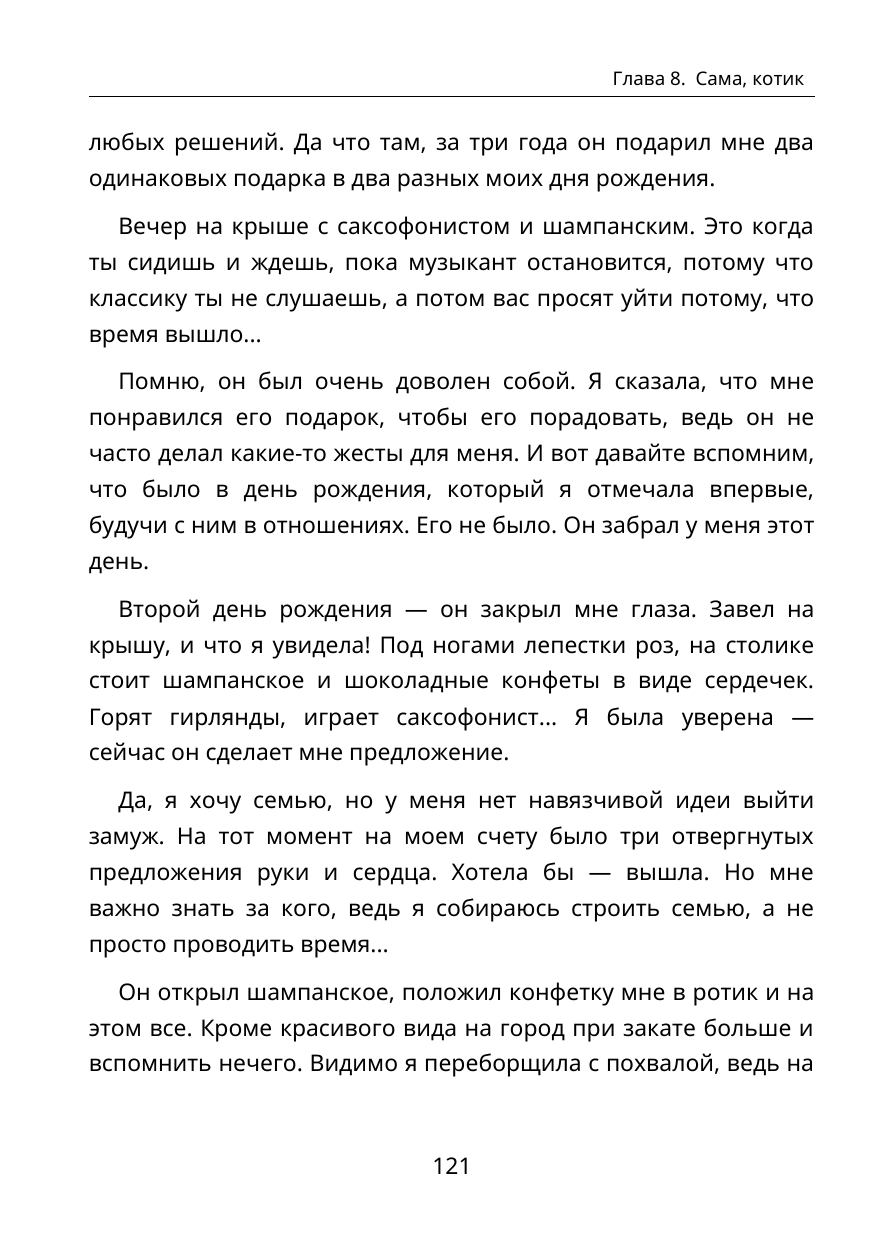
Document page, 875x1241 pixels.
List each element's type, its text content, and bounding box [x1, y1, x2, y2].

text Да, я хочу семью, но у меня нет навязчивой идеи выйти замуж. На тот момент на моем счету было три отвергнутых предложения руки и сердца. Хотела бы — вышла. Но мне важно знать за кого, ведь я собираюсь строить семью, а не просто проводить время... [88, 784, 815, 959]
text Вечер на крыше с саксофонистом и шампанским. Это когда ты сидишь и ждешь, пока музыкант остановится, потому что классику ты не слушаешь, а потом вас просят уйти потому, что время вышло... [88, 210, 815, 349]
text любых решений. Да что там, за три года он подарил мне два одинаковых подарка в два разных моих дня рождения. [88, 126, 815, 193]
text Он открыл шампанское, положил конфетку мне в ротик и на этом все. Кроме красивого вида на город при закате больше и вспомнить нечего. Видимо я переборщила с похвалой, ведь на [88, 976, 815, 1079]
text Второй день рождения — он закрыл мне глаза. Завел на крышу, и что я увидела! Под ногами лепестки роз, на столике стоит шампанское и шоколадные конфеты в виде сердечек. Горят гирлянды, играет саксофонист... Я была уверена — сейчас он сделает мне предложение. [88, 593, 815, 768]
text Помню, он был очень доволен собой. Я сказала, что мне понравился его подарок, чтобы его порадовать, ведь он не часто делал какие-то жесты для меня. И вот давайте вспомним, что было в день рождения, который я отмечала впервые, будучи с ним в отношениях. Его не было. Он забрал у меня этот день. [88, 365, 815, 576]
